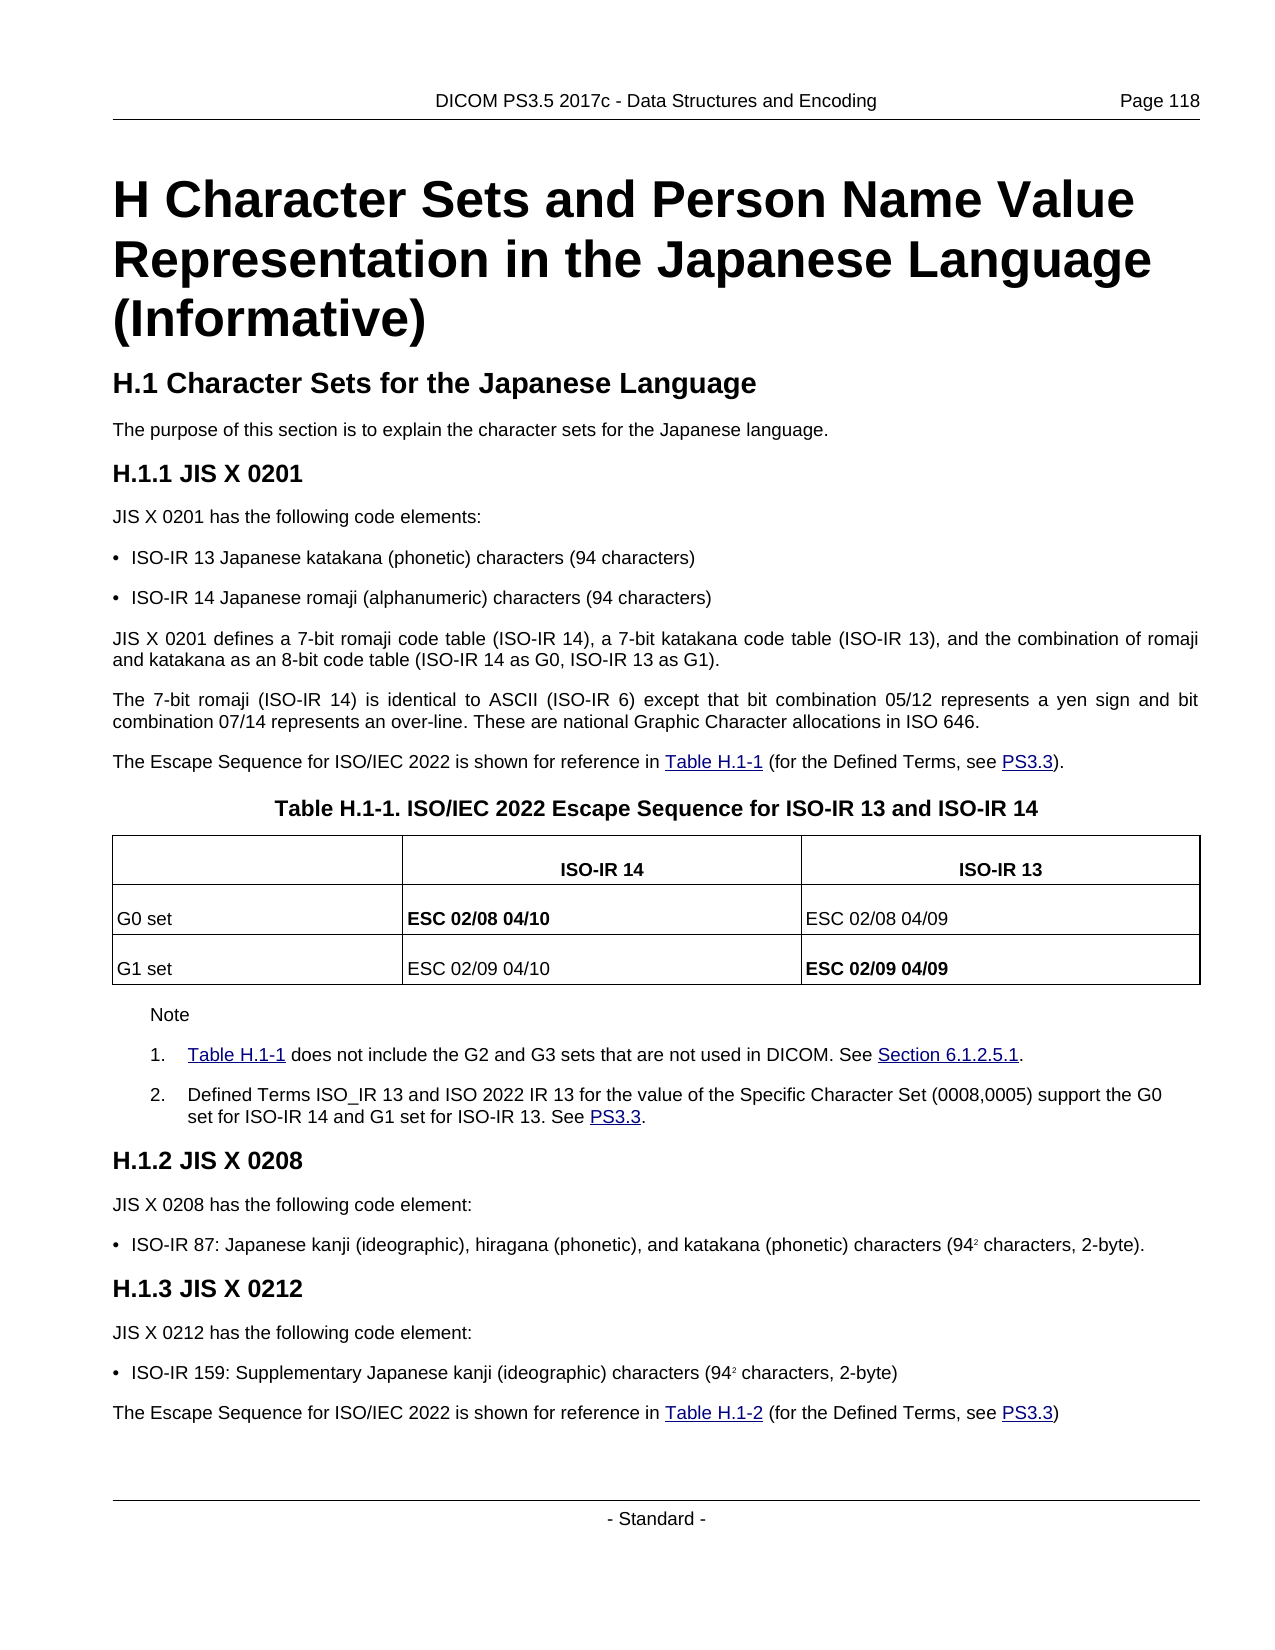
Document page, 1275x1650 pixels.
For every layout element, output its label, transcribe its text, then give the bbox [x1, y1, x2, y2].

table_cell ESC 02/08 04/10 [403, 885, 801, 934]
text H.1.3 JIS X 0212 [112, 1274, 1200, 1303]
text JIS X 0212 has the following code element: [112, 1321, 1200, 1343]
list ISO-IR 13 Japanese katakana (phonetic) characters (94 characters) [112, 547, 1200, 568]
table_header ISO-IR 14 [403, 836, 801, 884]
text JIS X 0208 has the following code element: [112, 1193, 1200, 1215]
text Note [150, 1003, 1162, 1025]
list ISO-IR 14 Japanese romaji (alphanumeric) characters (94 characters) [112, 587, 1200, 608]
table_header ISO-IR 13 [802, 836, 1199, 884]
list ISO-IR 159: Supplementary Japanese kanji (ideographic) characters (942 characters, 2-byte) [112, 1362, 1200, 1383]
text The Escape Sequence for ISO/IEC 2022 is shown for reference in Table H.1-1 (for the Defined Terms, see PS3.3). [112, 751, 1200, 773]
text H.1.2 JIS X 0208 [112, 1146, 1200, 1174]
list Table H.1-1 does not include the G2 and G3 sets that are not used in DICOM. See Section 6.1.2.5.1. [150, 1044, 1162, 1065]
text JIS X 0201 defines a 7-bit romaji code table (ISO-IR 14), a 7-bit katakana code table (ISO-IR 13), and the combination of romaji and katakana as an 8-bit code table (ISO-IR 14 as G0, ISO-IR 13 as G1). [112, 627, 1200, 670]
text H.1 Character Sets for the Japanese Language [112, 366, 1200, 400]
text The 7-bit romaji (ISO-IR 14) is identical to ASCII (ISO-IR 6) except that bit combination 05/12 represents a yen sign and bit combination 07/14 represents an over-line. These are national Graphic Character allocations in ISO 646. [112, 689, 1200, 732]
text H.1.1 JIS X 0201 [112, 459, 1200, 488]
table_cell ESC 02/08 04/09 [802, 885, 1199, 934]
table_cell G1 set [113, 935, 402, 983]
list ISO-IR 87: Japanese kanji (ideographic), hiragana (phonetic), and katakana (phonetic) characters (942 characters, 2-byte). [112, 1234, 1200, 1255]
table_cell ESC 02/09 04/09 [802, 935, 1199, 983]
table_header [113, 836, 402, 884]
table_cell ESC 02/09 04/10 [403, 935, 801, 983]
text Table H.1-1. ISO/IEC 2022 Escape Sequence for ISO-IR 13 and ISO-IR 14 [112, 795, 1200, 821]
table_cell G0 set [113, 885, 402, 934]
text The purpose of this section is to explain the character sets for the Japanese language. [112, 418, 1200, 440]
list Defined Terms ISO_IR 13 and ISO 2022 IR 13 for the value of the Specific Character Set (0008,0005) support the G0 set for ISO-IR 14 and G1 set for ISO-IR 13. See PS3.3. [150, 1084, 1162, 1127]
text The Escape Sequence for ISO/IEC 2022 is shown for reference in Table H.1-2 (for the Defined Terms, see PS3.3) [112, 1402, 1200, 1424]
text H Character Sets and Person Name Value Representation in the Japanese Language (Informative) [112, 169, 1200, 347]
text JIS X 0201 has the following code elements: [112, 506, 1200, 528]
